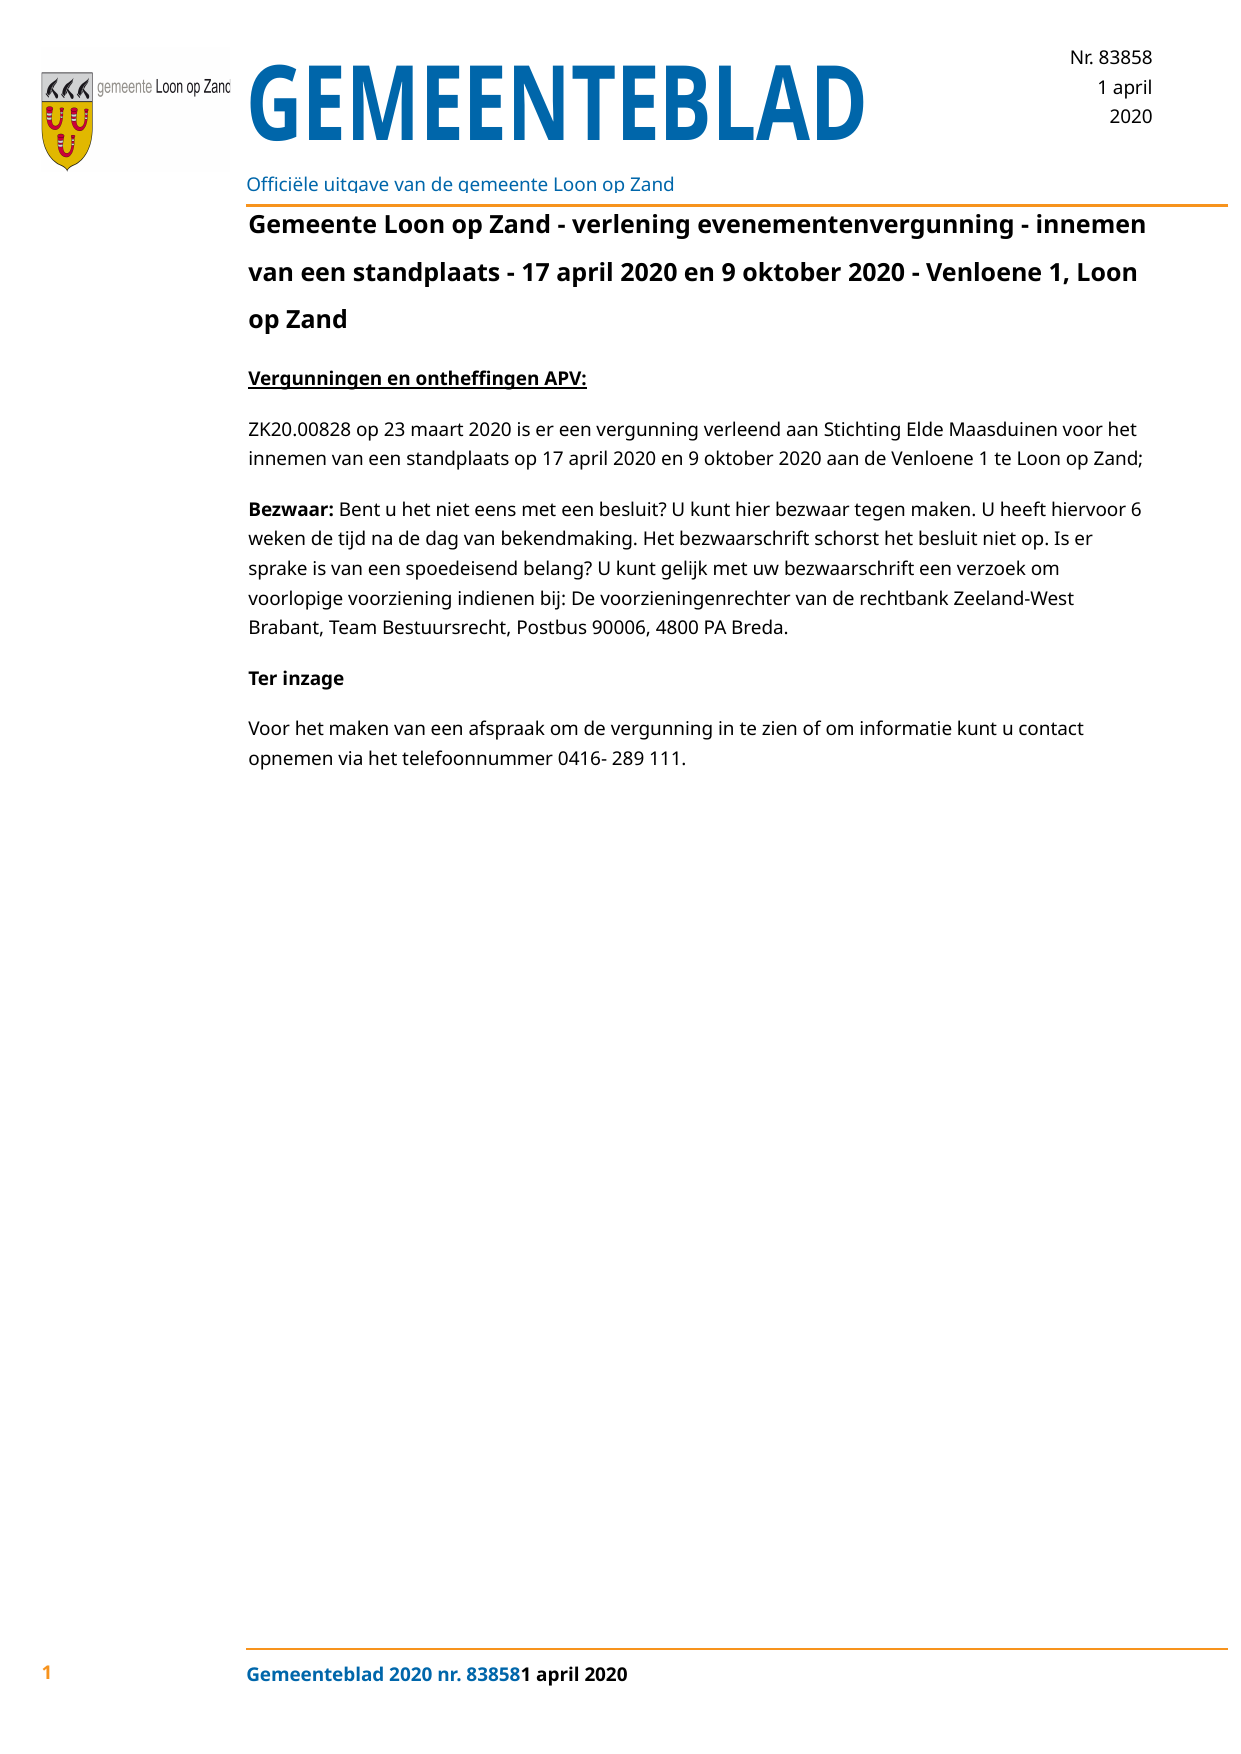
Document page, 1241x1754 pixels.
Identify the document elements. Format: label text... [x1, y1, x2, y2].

text Bezwaar: Bent u het niet eens met een besluit? U kunt hier bezwaar tegen maken. U heeft hiervoor 6 weken de tijd na de dag van bekendmaking. Het bezwaarschrift schorst het besluit niet op. Is er sprake is van een spoedeisend belang? U kunt gelijk met uw bezwaarschrift een verzoek om voorlopige voorziening indienen bij: De voorzieningenrechter van de rechtbank Zeeland-West Brabant, Team Bestuursrecht, Postbus 90006, 4800 PA Breda. [248, 496, 1152, 640]
text ZK20.00828 op 23 maart 2020 is er een vergunning verleend aan Stichting Elde Maasduinen voor het innemen van een standplaats op 17 april 2020 en 9 oktober 2020 aan de Venloene 1 te Loon op Zand; [248, 416, 1152, 471]
picture [41, 47, 231, 172]
text Gemeente Loon op Zand - verlening evenementenvergunning - innemen van een standplaats - 17 april 2020 en 9 oktober 2020 - Venloene 1, Loon op Zand [248, 207, 1152, 336]
text Voor het maken van een afspraak om de vergunning in te zien of om informatie kunt u contact opnemen via het telefoonnummer 0416- 289 111. [248, 715, 1152, 770]
text Ter inzage [248, 665, 1152, 690]
text Vergunningen en ontheffingen APV: [248, 366, 1152, 391]
